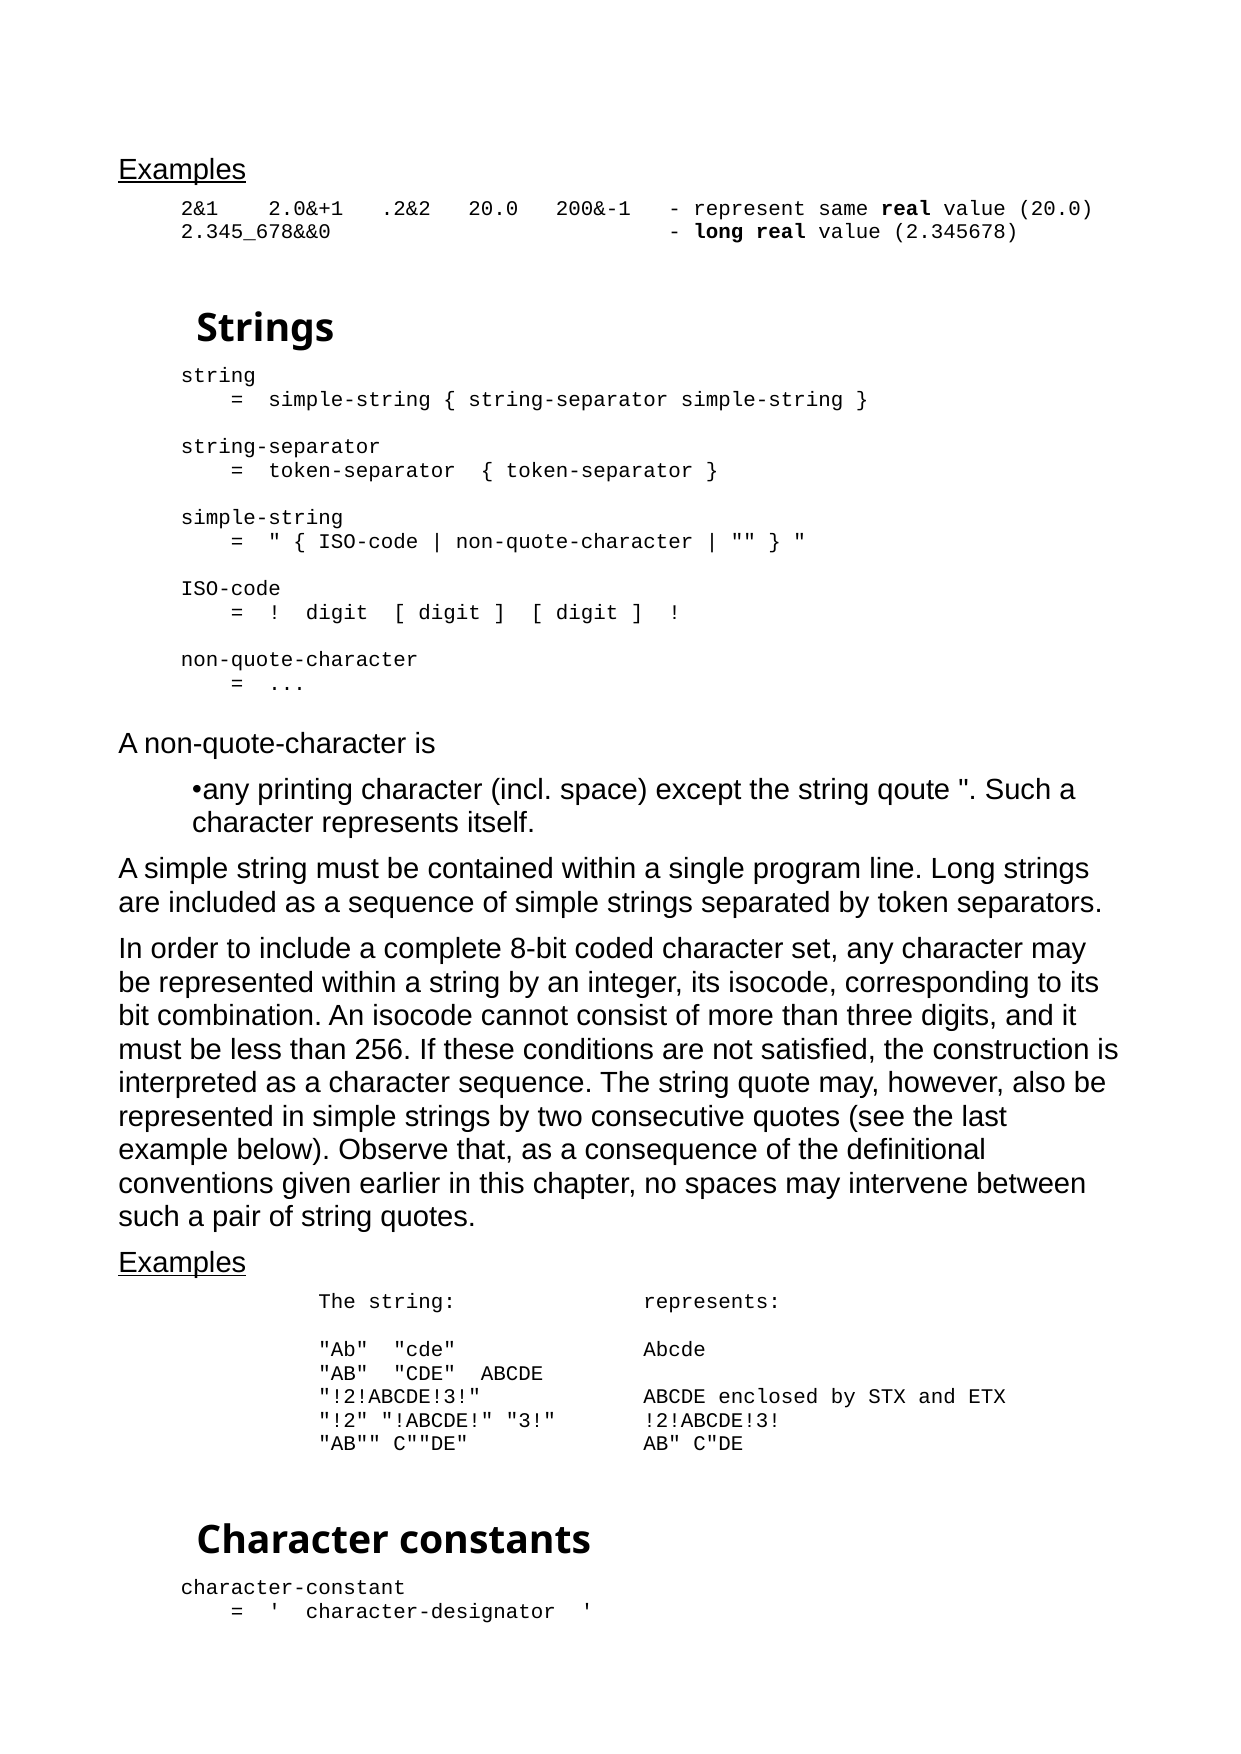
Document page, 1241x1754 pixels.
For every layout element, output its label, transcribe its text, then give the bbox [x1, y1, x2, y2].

text The string: represents: [118, 1292, 1122, 1315]
subtitle Strings [196, 299, 1122, 353]
text non-quote-character [118, 649, 1122, 673]
text A simple string must be contained within a single program line. Long strings are included as a sequence of simple strings separated by token separators. [118, 852, 1122, 919]
text In order to include a complete 8-bit coded character set, any character may be represented within a string by an integer, its isocode, corresponding to its bit combination. An isocode cannot consist of more than three digits, and it must be less than 256. If these conditions are not satisfied, the construction is interpreted as a character sequence. The string quote may, however, also be represented in simple strings by two consecutive quotes (see the last example below). Observe that, as a consequence of the definitional conventions given earlier in this chapter, no spaces may intervene between such a pair of string quotes. [118, 931, 1122, 1233]
text "Ab" "cde" Abcde [118, 1339, 1122, 1362]
text = simple-string { string-separator simple-string } [118, 389, 1122, 412]
text Examples [118, 118, 1122, 185]
text = " { ISO-code | non-quote-character | "" } " [118, 531, 1122, 554]
text character-constant [118, 1577, 1122, 1601]
text "AB" "CDE" ABCDE [118, 1362, 1122, 1386]
text 2.345_678&&0 - long real value (2.345678) [118, 221, 1122, 245]
text ISO-code [118, 578, 1122, 602]
text A non-quote-character is [118, 726, 1122, 759]
subtitle Character constants [196, 1512, 1122, 1565]
text "AB"" C""DE" AB" C"DE [118, 1433, 1122, 1457]
text string-separator [118, 436, 1122, 460]
text = ! digit [ digit ] [ digit ] ! [118, 602, 1122, 625]
text = ... [118, 673, 1122, 696]
text = ' character-designator ' [118, 1601, 1122, 1624]
text string [118, 365, 1122, 389]
text Examples [118, 1246, 1122, 1279]
text 2&1 2.0&+1 .2&2 20.0 200&-1 - represent same real value (20.0) [118, 198, 1122, 221]
text "!2!ABCDE!3!" ABCDE enclosed by STX and ETX [118, 1386, 1122, 1410]
text = token-separator { token-separator } [118, 460, 1122, 483]
text simple-string [118, 507, 1122, 531]
list any printing character (incl. space) except the string qoute ". Such a character represents itself. [118, 772, 1122, 839]
text "!2" "!ABCDE!" "3!" !2!ABCDE!3! [118, 1410, 1122, 1433]
